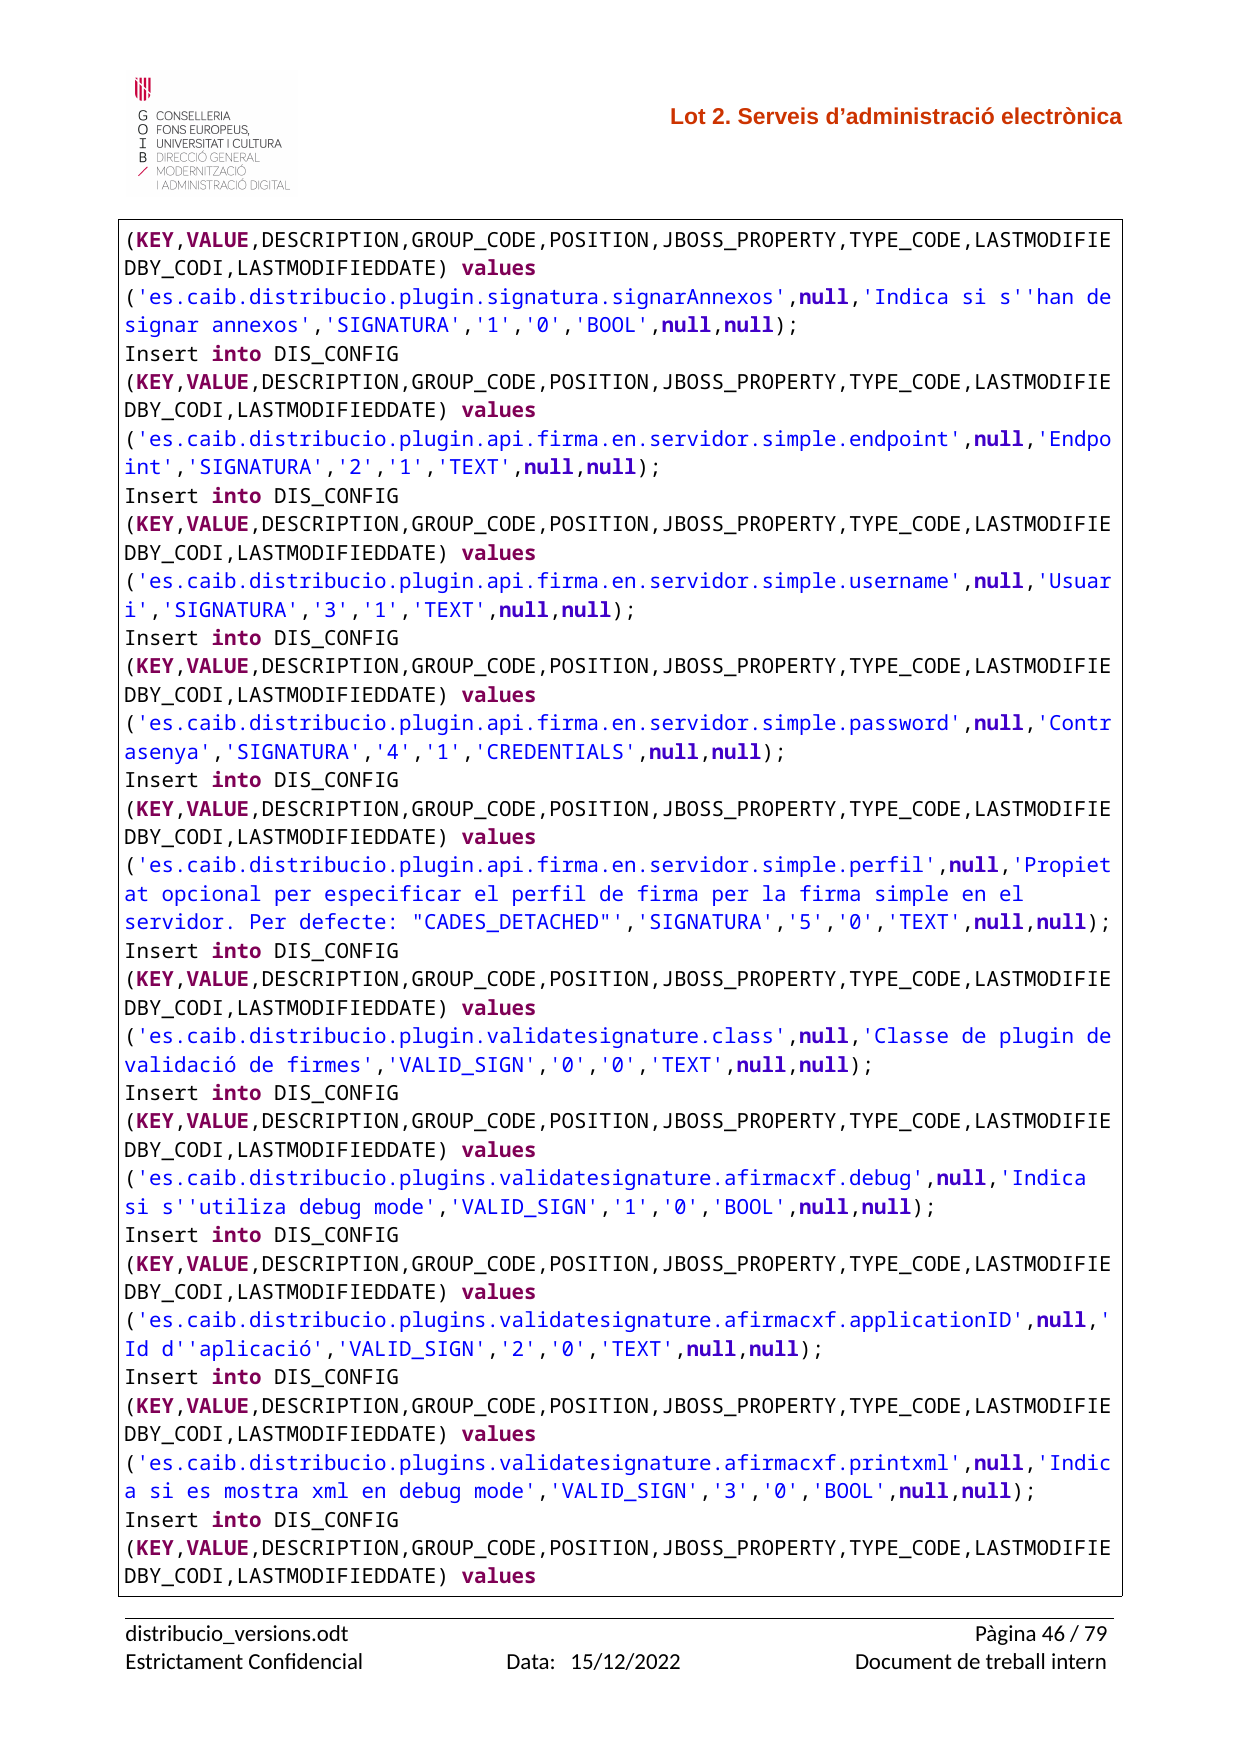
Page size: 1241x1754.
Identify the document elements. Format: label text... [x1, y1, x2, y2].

picture [126, 70, 299, 197]
table_header (KEY,VALUE,DESCRIPTION,GROUP_CODE,POSITION,JBOSS_PROPERTY,TYPE_CODE,LASTMODIFIEDBY_CODI,LASTMODIFIEDDATE) values ('es.caib.distribucio.plugin.signatura.signarAnnexos',null,'Indica si s''han de signar annexos','SIGNATURA','1','0','BOOL',null,null); Insert into DIS_CONFIG (KEY,VALUE,DESCRIPTION,GROUP_CODE,POSITION,JBOSS_PROPERTY,TYPE_CODE,LASTMODIFIEDBY_CODI,LASTMODIFIEDDATE) values ('es.caib.distribucio.plugin.api.firma.en.servidor.simple.endpoint',null,'Endpoint','SIGNATURA','2','1','TEXT',null,null); Insert into DIS_CONFIG (KEY,VALUE,DESCRIPTION,GROUP_CODE,POSITION,JBOSS_PROPERTY,TYPE_CODE,LASTMODIFIEDBY_CODI,LASTMODIFIEDDATE) values ('es.caib.distribucio.plugin.api.firma.en.servidor.simple.username',null,'Usuari','SIGNATURA','3','1','TEXT',null,null); Insert into DIS_CONFIG (KEY,VALUE,DESCRIPTION,GROUP_CODE,POSITION,JBOSS_PROPERTY,TYPE_CODE,LASTMODIFIEDBY_CODI,LASTMODIFIEDDATE) values ('es.caib.distribucio.plugin.api.firma.en.servidor.simple.password',null,'Contrasenya','SIGNATURA','4','1','CREDENTIALS',null,null); Insert into DIS_CONFIG (KEY,VALUE,DESCRIPTION,GROUP_CODE,POSITION,JBOSS_PROPERTY,TYPE_CODE,LASTMODIFIEDBY_CODI,LASTMODIFIEDDATE) values ('es.caib.distribucio.plugin.api.firma.en.servidor.simple.perfil',null,'Propietat opcional per especificar el perfil de firma per la firma simple en el servidor. Per defecte: "CADES_DETACHED"','SIGNATURA','5','0','TEXT',null,null); Insert into DIS_CONFIG (KEY,VALUE,DESCRIPTION,GROUP_CODE,POSITION,JBOSS_PROPERTY,TYPE_CODE,LASTMODIFIEDBY_CODI,LASTMODIFIEDDATE) values ('es.caib.distribucio.plugin.validatesignature.class',null,'Classe de plugin de validació de firmes','VALID_SIGN','0','0','TEXT',null,null); Insert into DIS_CONFIG (KEY,VALUE,DESCRIPTION,GROUP_CODE,POSITION,JBOSS_PROPERTY,TYPE_CODE,LASTMODIFIEDBY_CODI,LASTMODIFIEDDATE) values ('es.caib.distribucio.plugins.validatesignature.afirmacxf.debug',null,'Indica si s''utiliza debug mode','VALID_SIGN','1','0','BOOL',null,null); Insert into DIS_CONFIG (KEY,VALUE,DESCRIPTION,GROUP_CODE,POSITION,JBOSS_PROPERTY,TYPE_CODE,LASTMODIFIEDBY_CODI,LASTMODIFIEDDATE) values ('es.caib.distribucio.plugins.validatesignature.afirmacxf.applicationID',null,'Id d''aplicació','VALID_SIGN','2','0','TEXT',null,null); Insert into DIS_CONFIG (KEY,VALUE,DESCRIPTION,GROUP_CODE,POSITION,JBOSS_PROPERTY,TYPE_CODE,LASTMODIFIEDBY_CODI,LASTMODIFIEDDATE) values ('es.caib.distribucio.plugins.validatesignature.afirmacxf.printxml',null,'Indica si es mostra xml en debug mode','VALID_SIGN','3','0','BOOL',null,null); Insert into DIS_CONFIG (KEY,VALUE,DESCRIPTION,GROUP_CODE,POSITION,JBOSS_PROPERTY,TYPE_CODE,LASTMODIFIEDBY_CODI,LASTMODIFIEDDATE) values [119, 220, 1122, 1596]
